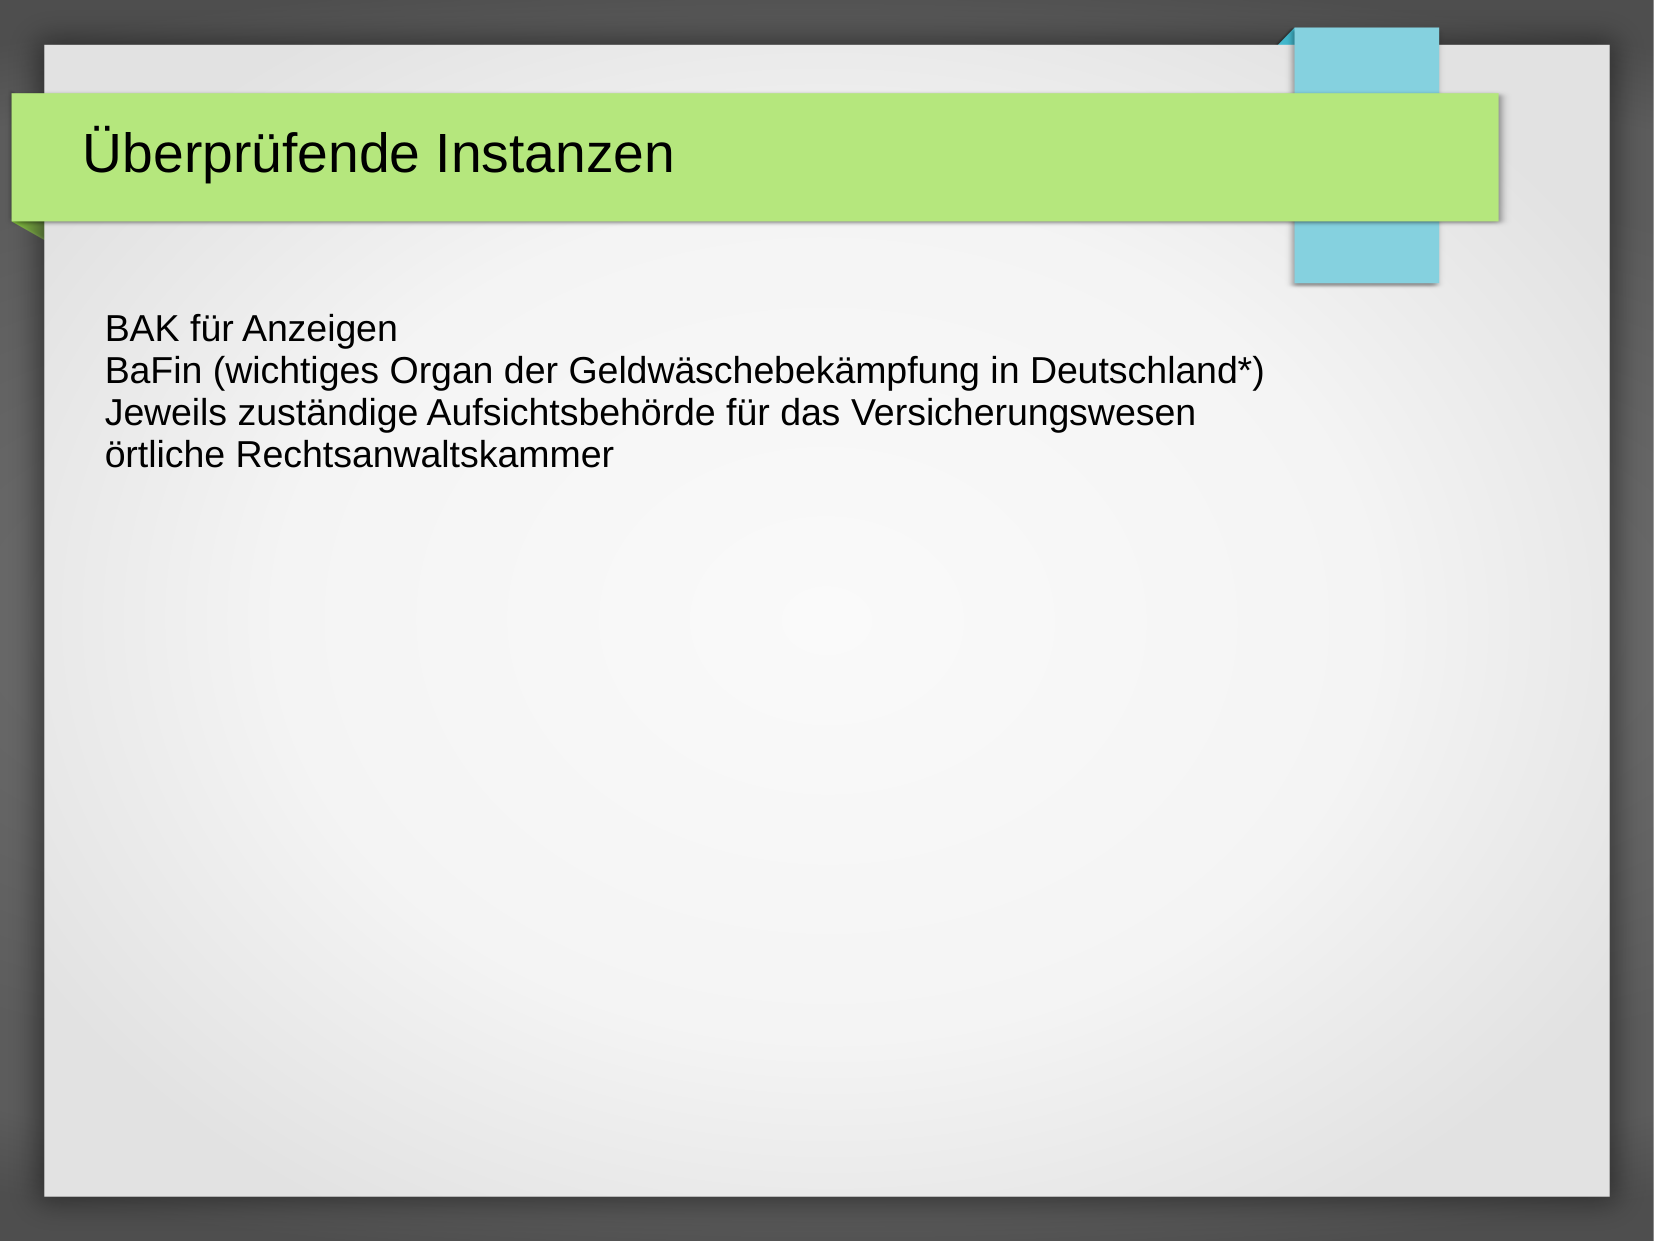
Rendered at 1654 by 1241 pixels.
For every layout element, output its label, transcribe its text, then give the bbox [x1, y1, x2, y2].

text_box BAK für Anzeigen BaFin (wichtiges Organ der Geldwäschebekämpfung in Deutschland*) Jeweils zuständige Aufsichtsbehörde für das Versicherungswesen örtliche Rechtsanwaltskammer [90, 300, 1483, 525]
title Überprüfende Instanzen [82, 94, 1264, 213]
picture [0, 0, 1654, 1241]
